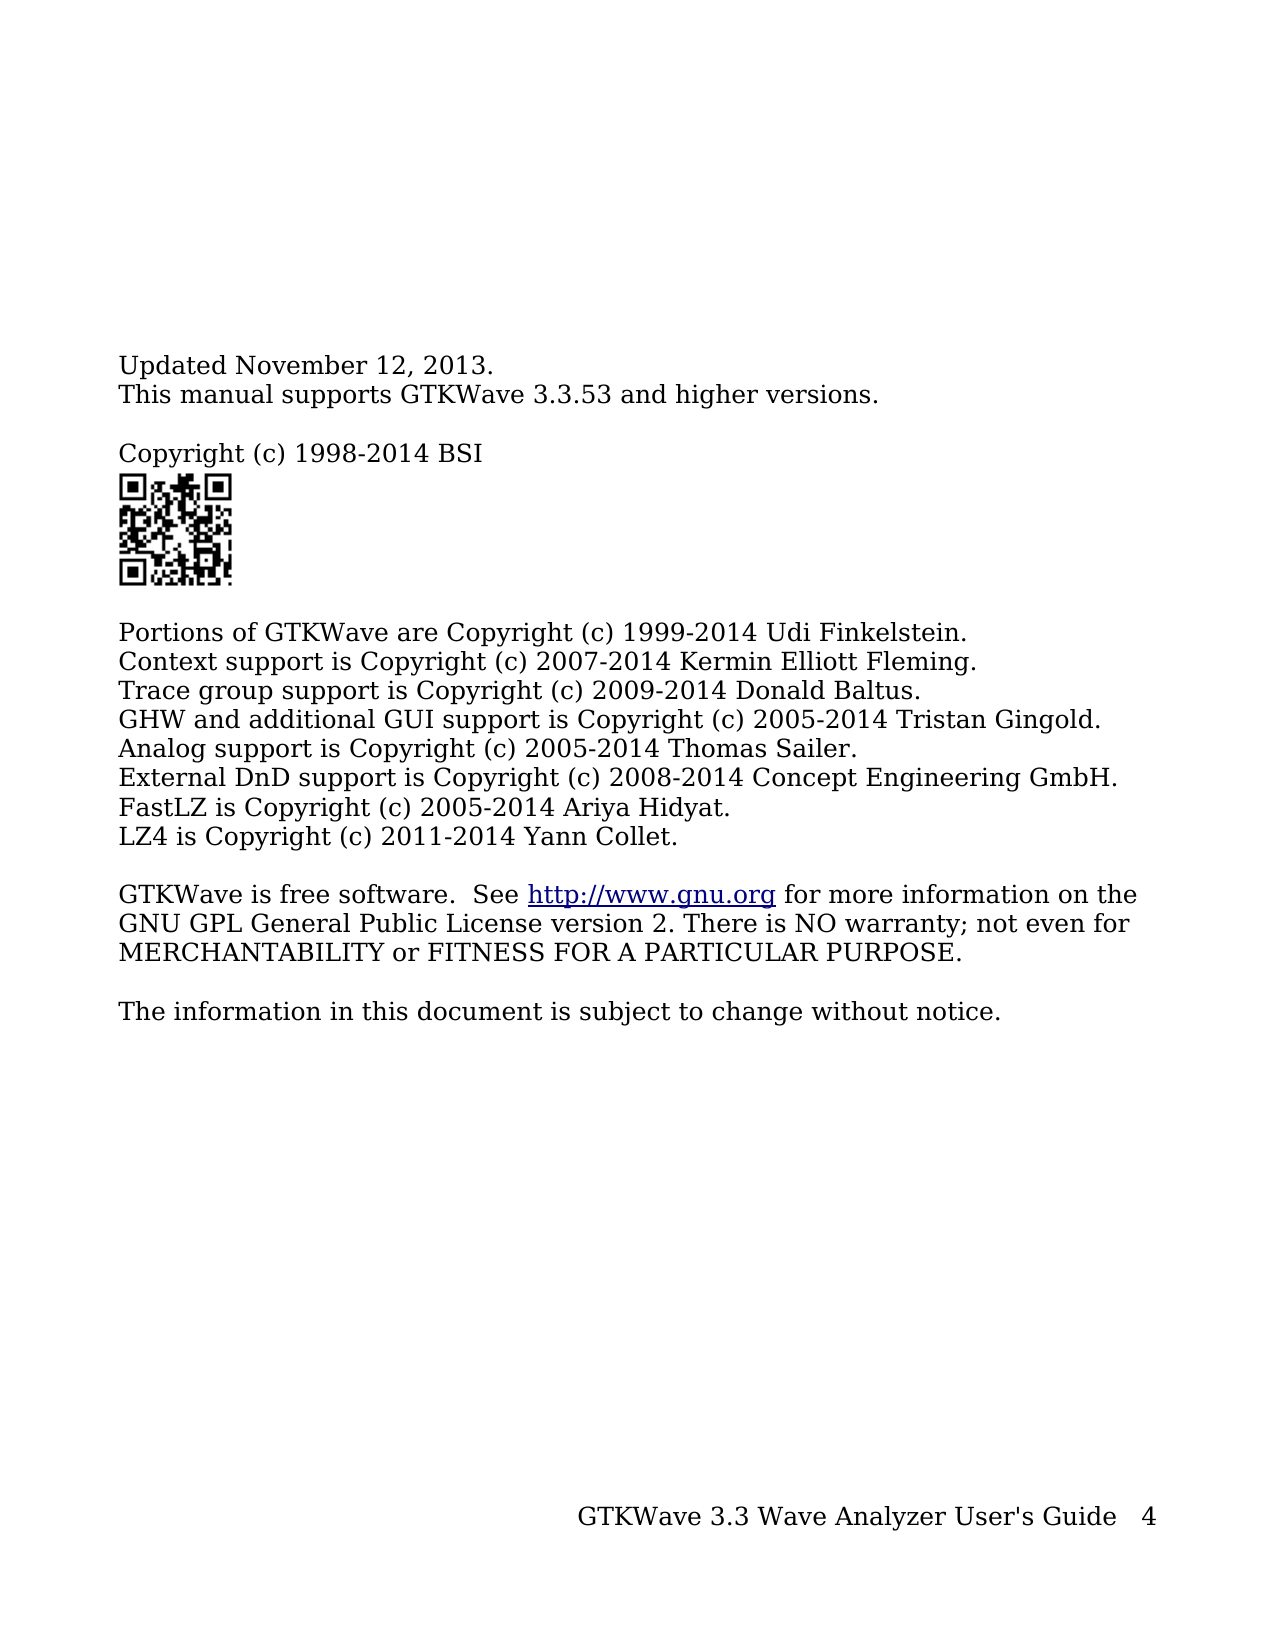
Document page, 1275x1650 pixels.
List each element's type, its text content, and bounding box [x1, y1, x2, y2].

text Trace group support is Copyright (c) 2009-2014 Donald Baltus. [118, 676, 1157, 705]
text Copyright (c) 1998-2014 BSI [118, 439, 1157, 468]
text GHW and additional GUI support is Copyright (c) 2005-2014 Tristan Gingold. [118, 705, 1157, 734]
text LZ4 is Copyright (c) 2011-2014 Yann Collet. [118, 822, 1157, 851]
text GTKWave is free software. See http://www.gnu.org for more information on the GNU GPL General Public License version 2. There is NO warranty; not even for MERCHANTABILITY or FITNESS FOR A PARTICULAR PURPOSE. [118, 880, 1157, 968]
text The information in this document is subject to change without notice. [118, 997, 1157, 1026]
text Analog support is Copyright (c) 2005-2014 Thomas Sailer. [118, 734, 1157, 763]
text Context support is Copyright (c) 2007-2014 Kermin Elliott Fleming. [118, 647, 1157, 676]
picture [116, 469, 235, 589]
text This manual supports GTKWave 3.3.53 and higher versions. [118, 381, 1157, 410]
text FastLZ is Copyright (c) 2005-2014 Ariya Hidyat. [118, 793, 1157, 822]
text External DnD support is Copyright (c) 2008-2014 Concept Engineering GmbH. [118, 763, 1157, 793]
text Updated November 12, 2013. [118, 351, 1157, 381]
text Portions of GTKWave are Copyright (c) 1999-2014 Udi Finkelstein. [118, 618, 1157, 647]
